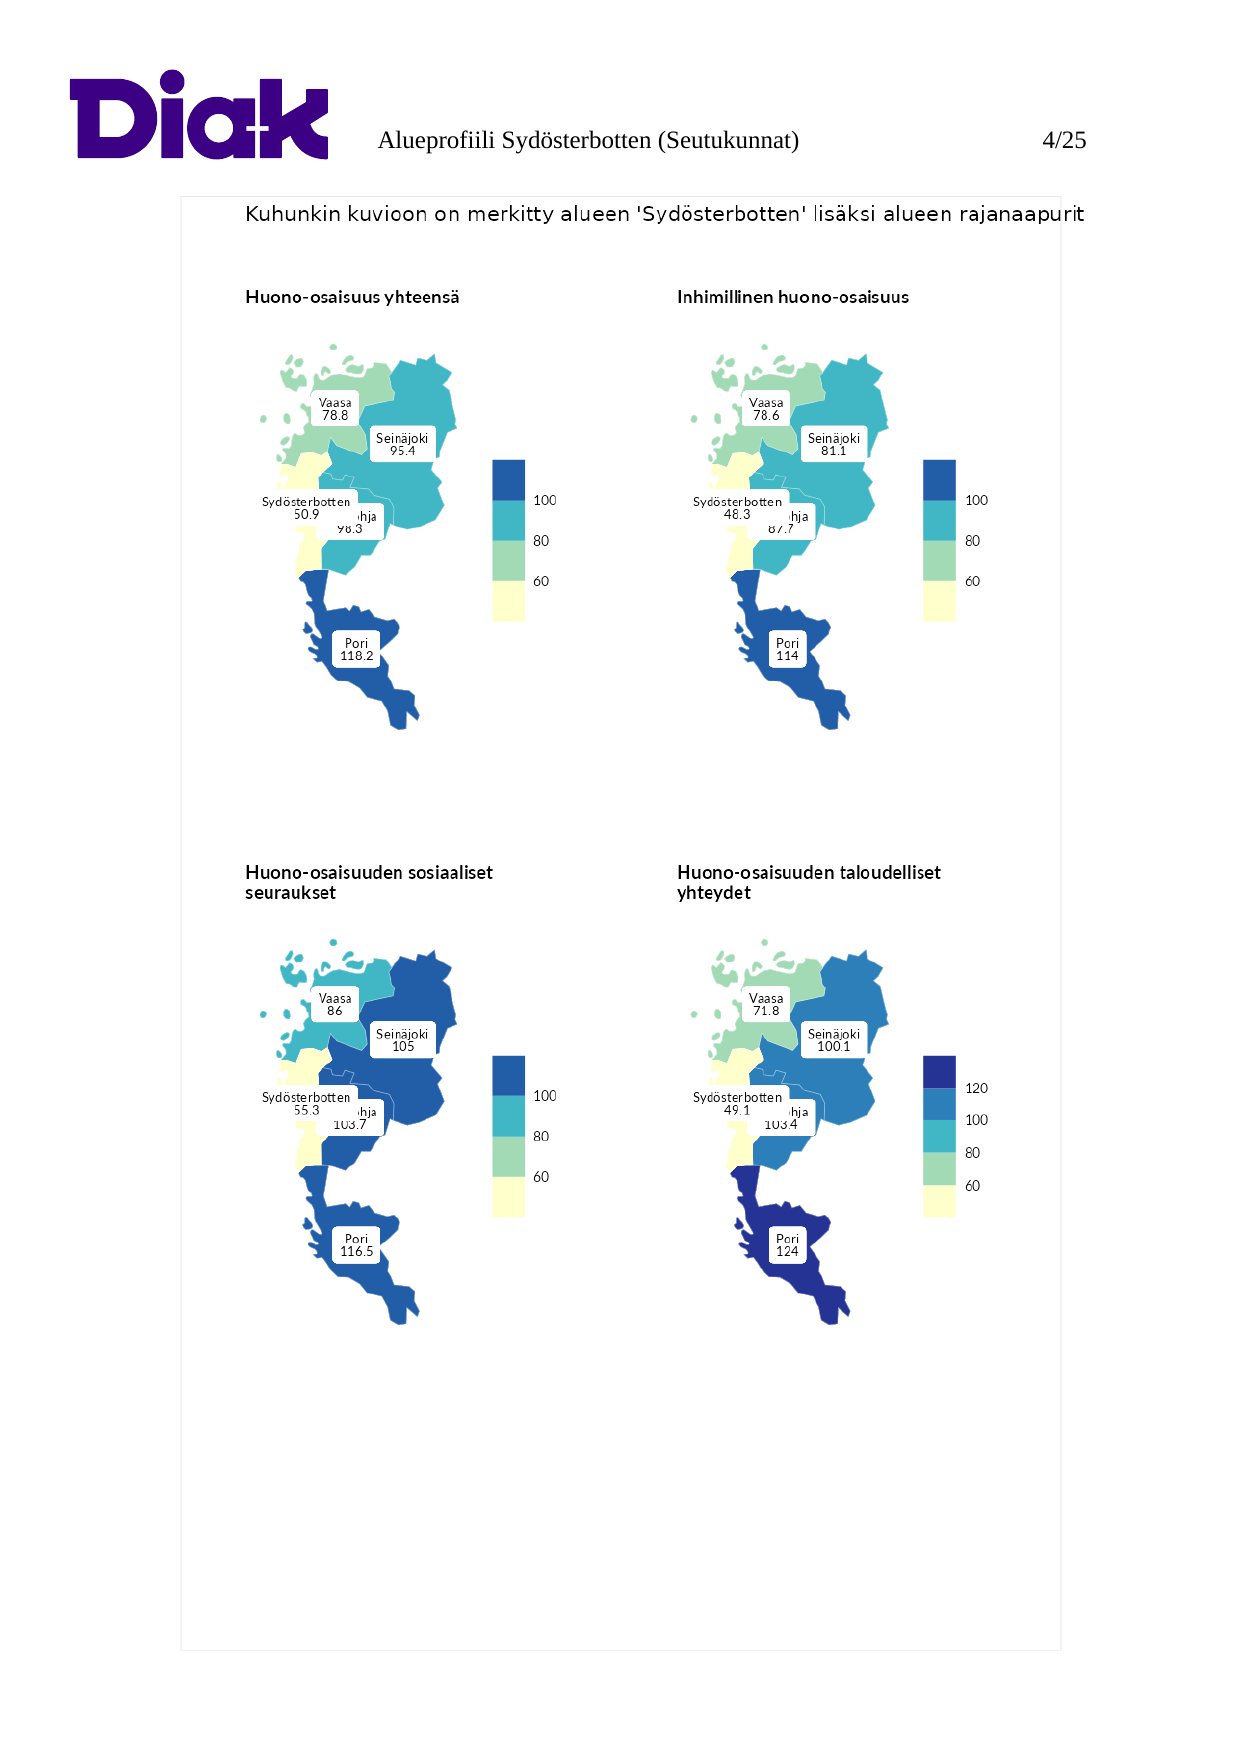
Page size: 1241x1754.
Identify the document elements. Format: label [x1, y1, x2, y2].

picture [61, 196, 1179, 1651]
